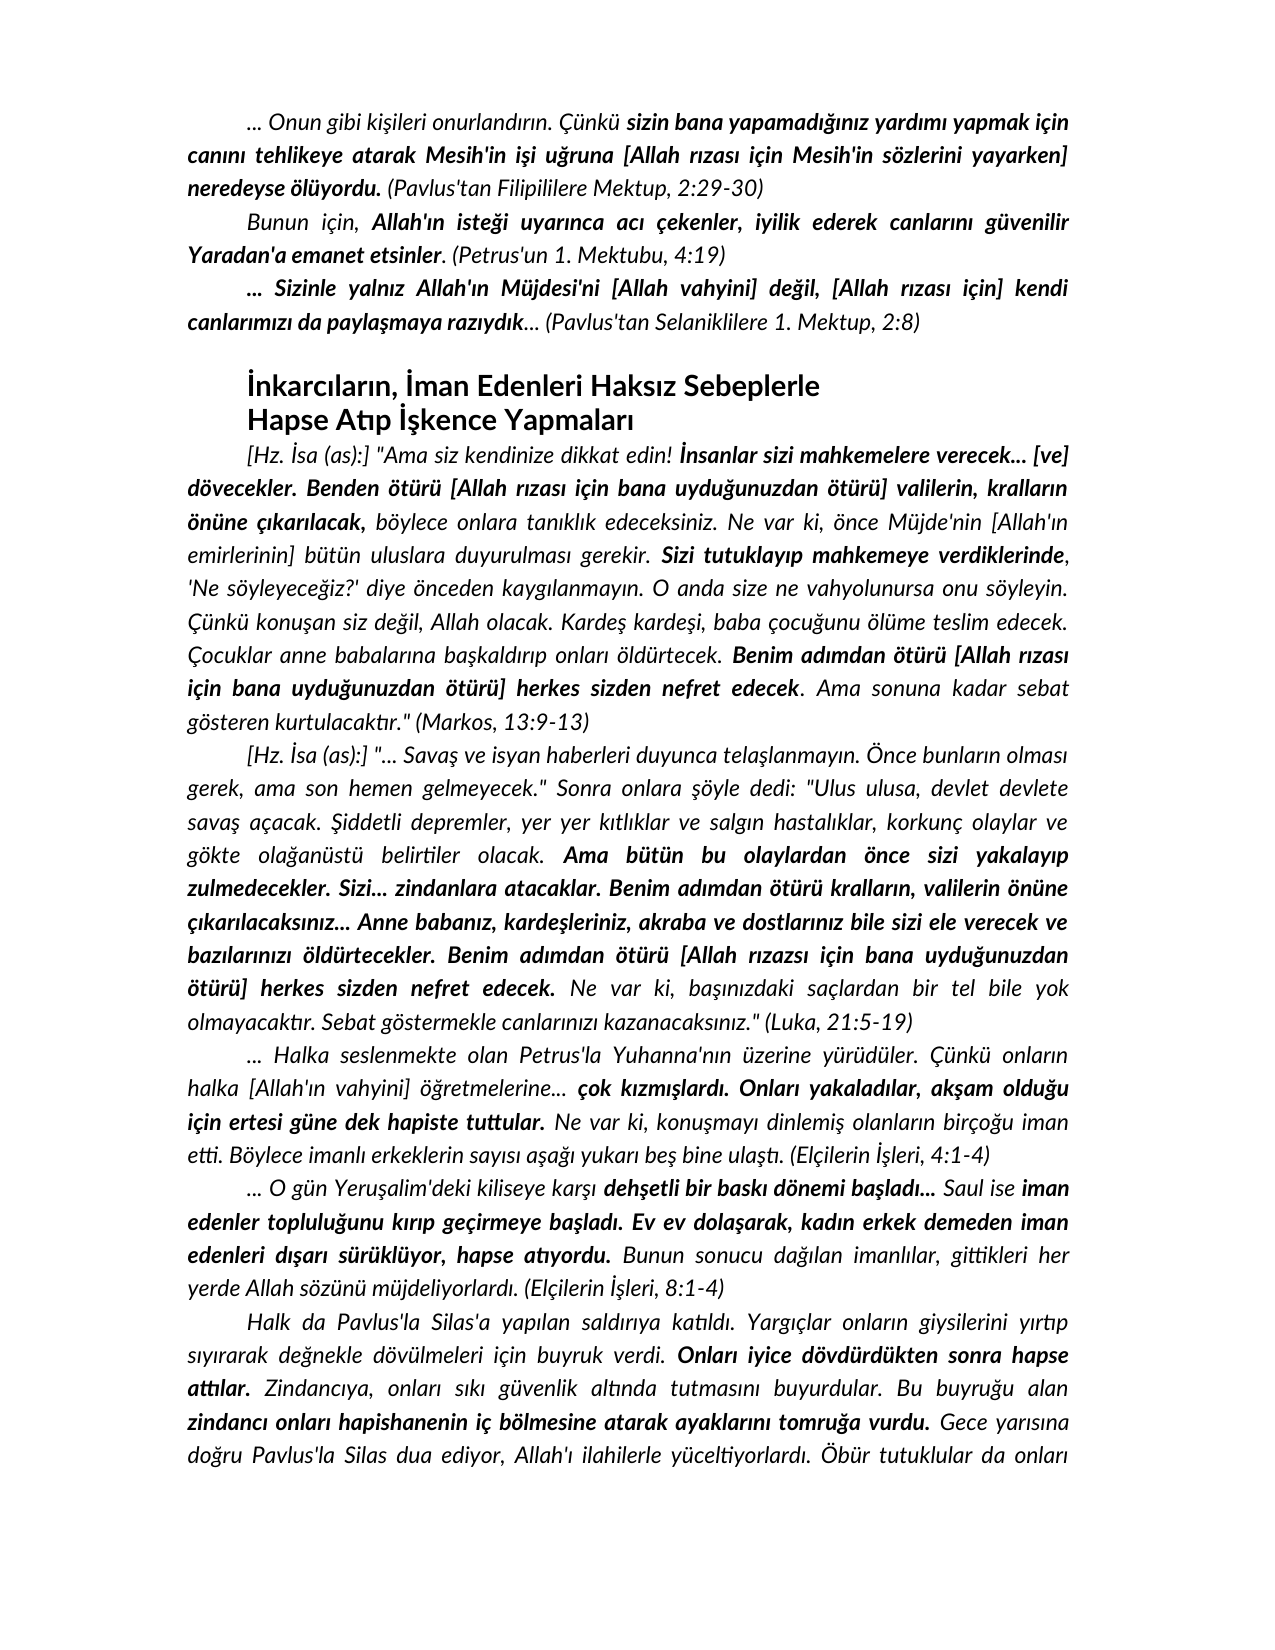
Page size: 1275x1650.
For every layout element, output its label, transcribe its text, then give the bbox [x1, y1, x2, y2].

text [Hz. İsa (as):] "... Savaş ve isyan haberleri duyunca telaşlanmayın. Önce bunların olması gerek, ama son hemen gelmeyecek." Sonra onlara şöyle dedi: "Ulus ulusa, devlet devlete savaş açacak. Şiddetli depremler, yer yer kıtlıklar ve salgın hastalıklar, korkunç olaylar ve gökte olağanüstü belirtiler olacak. Ama bütün bu olaylardan önce sizi yakalayıp zulmedecekler. Sizi... zindanlara atacaklar. Benim adımdan ötürü kralların, valilerin önüne çıkarılacaksınız... Anne babanız, kardeşleriniz, akraba ve dostlarınız bile sizi ele verecek ve bazılarınızı öldürtecekler. Benim adımdan ötürü [Allah rızazsı için bana uyduğunuzdan ötürü] herkes sizden nefret edecek. Ne var ki, başınızdaki saçlardan bir tel bile yok olmayacaktır. Sebat göstermekle canlarınızı kazanacaksınız." (Luka, 21:5-19) [187, 737, 1070, 1037]
text ... Sizinle yalnız Allah'ın Müjdesi'ni [Allah vahyini] değil, [Allah rızası için] kendi canlarımızı da paylaşmaya razıydık... (Pavlus'tan Selaniklilere 1. Mektup, 2:8) [187, 270, 1070, 337]
text ... Halka seslenmekte olan Petrus'la Yuhanna'nın üzerine yürüdüler. Çünkü onların halka [Allah'ın vahyini] öğretmelerine... çok kızmışlardı. Onları yakaladılar, akşam olduğu için ertesi güne dek hapiste tuttular. Ne var ki, konuşmayı dinlemiş olanların birçoğu iman etti. Böylece imanlı erkeklerin sayısı aşağı yukarı beş bine ulaştı. (Elçilerin İşleri, 4:1-4) [187, 1037, 1070, 1170]
text Halk da Pavlus'la Silas'a yapılan saldırıya katıldı. Yargıçlar onların giysilerini yırtıp sıyırarak değnekle dövülmeleri için buyruk verdi. Onları iyice dövdürdükten sonra hapse attılar. Zindancıya, onları sıkı güvenlik altında tutmasını buyurdular. Bu buyruğu alan zindancı onları hapishanenin iç bölmesine atarak ayaklarını tomruğa vurdu. Gece yarısına doğru Pavlus'la Silas dua ediyor, Allah'ı ilahilerle yüceltiyorlardı. Öbür tutuklular da onları [187, 1303, 1070, 1470]
text ... O gün Yeruşalim'deki kiliseye karşı dehşetli bir baskı dönemi başladı... Saul ise iman edenler topluluğunu kırıp geçirmeye başladı. Ev ev dolaşarak, kadın erkek demeden iman edenleri dışarı sürüklüyor, hapse atıyordu. Bunun sonucu dağılan imanlılar, gittikleri her yerde Allah sözünü müjdeliyorlardı. (Elçilerin İşleri, 8:1-4) [187, 1170, 1070, 1303]
text ... Onun gibi kişileri onurlandırın. Çünkü sizin bana yapamadığınız yardımı yapmak için canını tehlikeye atarak Mesih'in işi uğruna [Allah rızası için Mesih'in sözlerini yayarken] neredeyse ölüyordu. (Pavlus'tan Filipililere Mektup, 2:29-30) [187, 103, 1070, 203]
text Hapse Atıp İşkence Yapmaları [187, 403, 1070, 437]
text Bunun için, Allah'ın isteği uyarınca acı çekenler, iyilik ederek canlarını güvenilir Yaradan'a emanet etsinler. (Petrus'un 1. Mektubu, 4:19) [187, 203, 1070, 270]
text [Hz. İsa (as):] "Ama siz kendinize dikkat edin! İnsanlar sizi mahkemelere verecek... [ve] dövecekler. Benden ötürü [Allah rızası için bana uyduğunuzdan ötürü] valilerin, kralların önüne çıkarılacak, böylece onlara tanıklık edeceksiniz. Ne var ki, önce Müjde'nin [Allah'ın emirlerinin] bütün uluslara duyurulması gerekir. Sizi tutuklayıp mahkemeye verdiklerinde, 'Ne söyleyeceğiz?' diye önceden kaygılanmayın. O anda size ne vahyolunursa onu söyleyin. Çünkü konuşan siz değil, Allah olacak. Kardeş kardeşi, baba çocuğunu ölüme teslim edecek. Çocuklar anne babalarına başkaldırıp onları öldürtecek. Benim adımdan ötürü [Allah rızası için bana uyduğunuzdan ötürü] herkes sizden nefret edecek. Ama sonuna kadar sebat gösteren kurtulacaktır." (Markos, 13:9-13) [187, 437, 1070, 737]
text İnkarcıların, İman Edenleri Haksız Sebeplerle [187, 370, 1070, 403]
